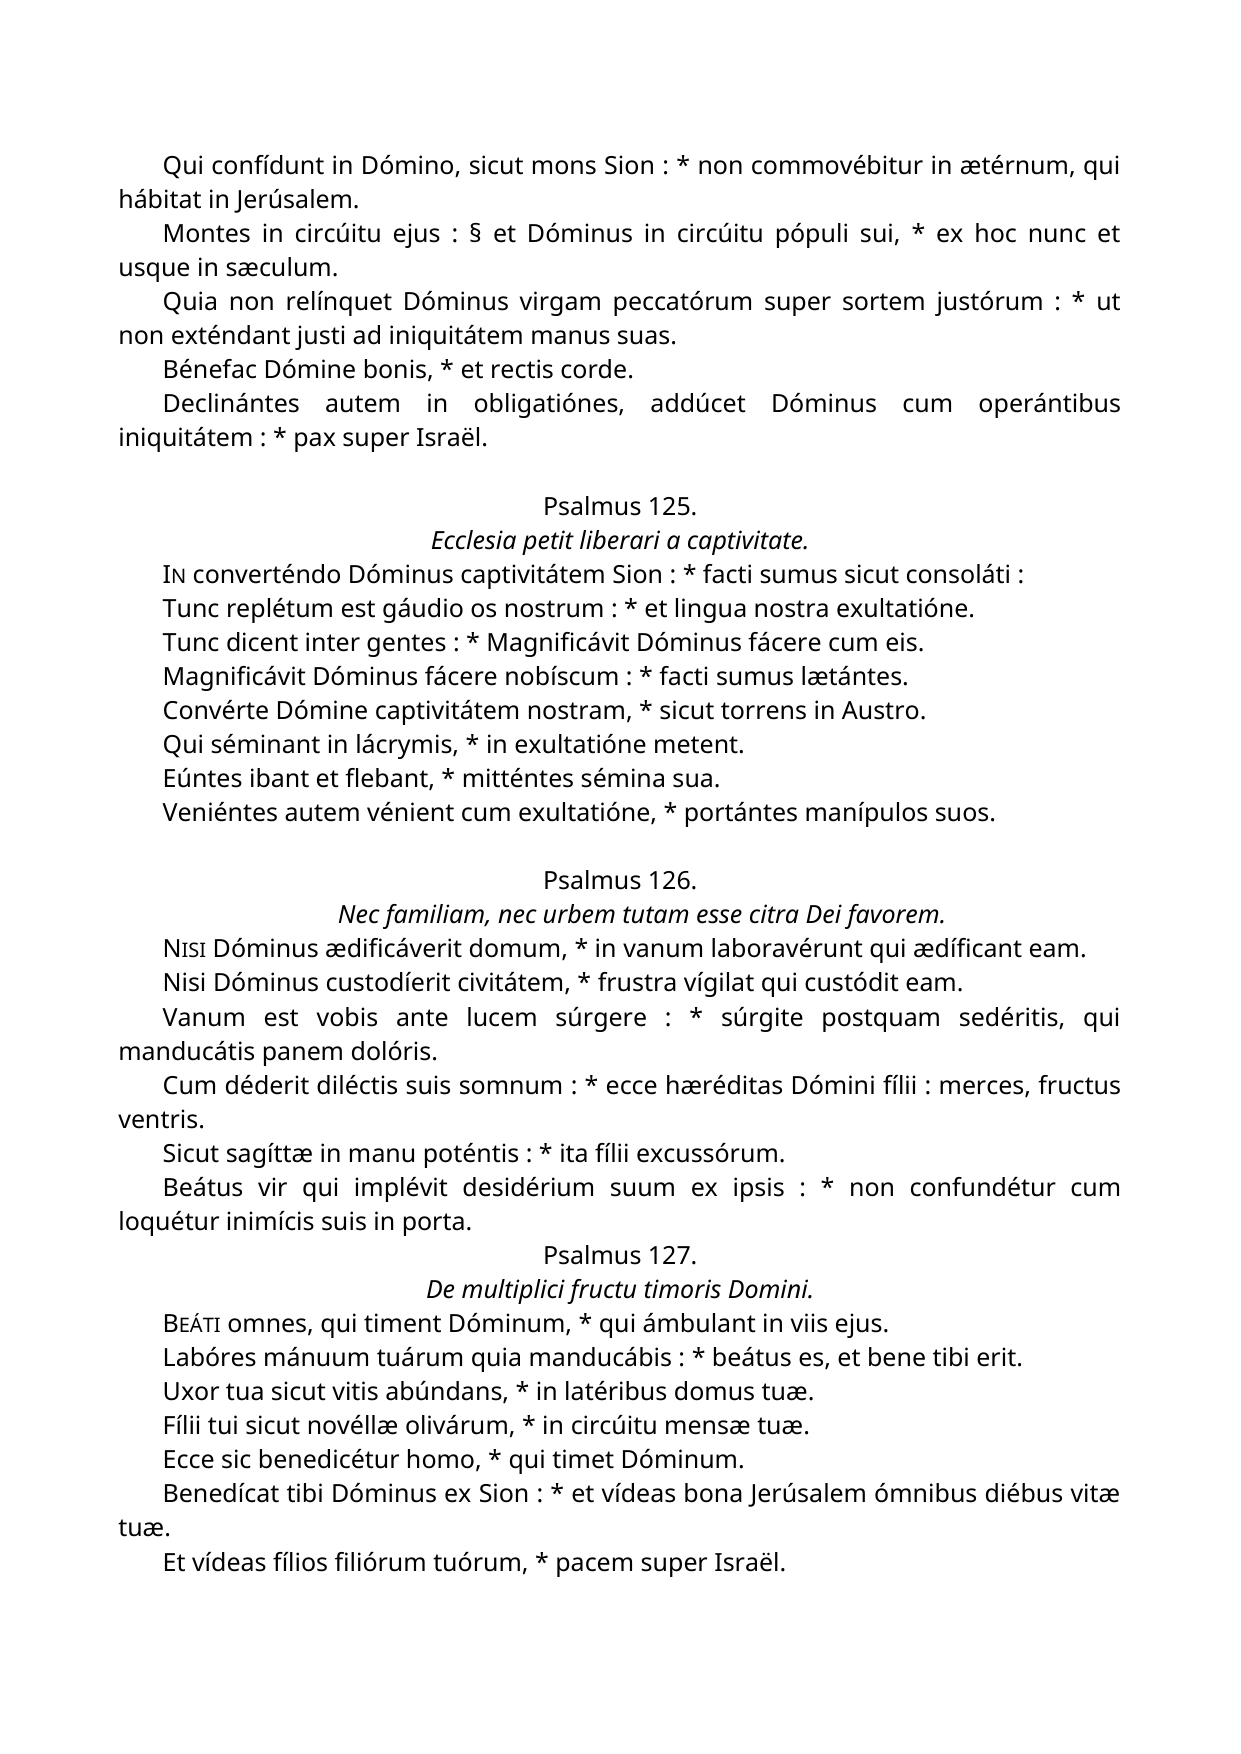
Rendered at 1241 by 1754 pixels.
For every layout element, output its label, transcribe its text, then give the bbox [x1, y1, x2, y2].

text Bénefac Dómine bonis, * et rectis corde. [118, 352, 1122, 386]
text Labóres mánuum tuárum quia manducábis : * beátus es, et bene tibi erit. [118, 1340, 1122, 1374]
text Vanum est vobis ante lucem súrgere : * súrgite postquam sedéritis, qui manducátis panem dolóris. [118, 999, 1122, 1067]
text Psalmus 125. [118, 488, 1122, 522]
text Nec familiam, nec urbem tutam esse citra Dei favorem. [118, 897, 1122, 931]
text Psalmus 126. [118, 863, 1122, 897]
text Qui séminant in lácrymis, * in exultatióne metent. [118, 727, 1122, 761]
text Ecce sic benedicétur homo, * qui timet Dóminum. [118, 1442, 1122, 1476]
text Qui confídunt in Dómino, sicut mons Sion : * non commovébitur in ætérnum, qui hábitat in Jerúsalem. [118, 148, 1122, 216]
text Eúntes ibant et flebant, * mitténtes sémina sua. [118, 761, 1122, 795]
text Convérte Dómine captivitátem nostram, * sicut torrens in Austro. [118, 693, 1122, 727]
text Ecclesia petit liberari a captivitate. [118, 522, 1122, 556]
text Nisi Dóminus ædificáverit domum, * in vanum laboravérunt qui ædíficant eam. [118, 931, 1122, 965]
text Montes in circúitu ejus : § et Dóminus in circúitu pópuli sui, * ex hoc nunc et usque in sæculum. [118, 216, 1122, 284]
text Uxor tua sicut vitis abúndans, * in latéribus domus tuæ. [118, 1374, 1122, 1408]
text In converténdo Dóminus captivitátem Sion : * facti sumus sicut consoláti : [118, 556, 1122, 590]
text Declinántes autem in obligatiónes, addúcet Dóminus cum operántibus iniquitátem : * pax super Israël. [118, 386, 1122, 454]
text Beáti omnes, qui timent Dóminum, * qui ámbulant in viis ejus. [118, 1306, 1122, 1340]
text Fílii tui sicut novéllæ olivárum, * in circúitu mensæ tuæ. [118, 1408, 1122, 1442]
text Benedícat tibi Dóminus ex Sion : * et vídeas bona Jerúsalem ómnibus diébus vitæ tuæ. [118, 1476, 1122, 1544]
text Et vídeas fílios filiórum tuórum, * pacem super Israël. [118, 1544, 1122, 1578]
text Cum déderit diléctis suis somnum : * ecce hæréditas Dómini fílii : merces, fructus ventris. [118, 1067, 1122, 1135]
text De multiplici fructu timoris Domini. [118, 1272, 1122, 1306]
text Beátus vir qui implévit desidérium suum ex ipsis : * non confundétur cum loquétur inimícis suis in porta. [118, 1169, 1122, 1238]
text Tunc replétum est gáudio os nostrum : * et lingua nostra exultatióne. [118, 590, 1122, 624]
text Tunc dicent inter gentes : * Magnificávit Dóminus fácere cum eis. [118, 624, 1122, 658]
text Veniéntes autem vénient cum exultatióne, * portántes manípulos suos. [118, 795, 1122, 829]
text Psalmus 127. [118, 1238, 1122, 1272]
text Sicut sagíttæ in manu poténtis : * ita fílii excussórum. [118, 1135, 1122, 1169]
text Nisi Dóminus custodíerit civitátem, * frustra vígilat qui custódit eam. [118, 965, 1122, 999]
text Magnificávit Dóminus fácere nobíscum : * facti sumus lætántes. [118, 658, 1122, 693]
text Quia non relínquet Dóminus virgam peccatórum super sortem justórum : * ut non exténdant justi ad iniquitátem manus suas. [118, 284, 1122, 352]
